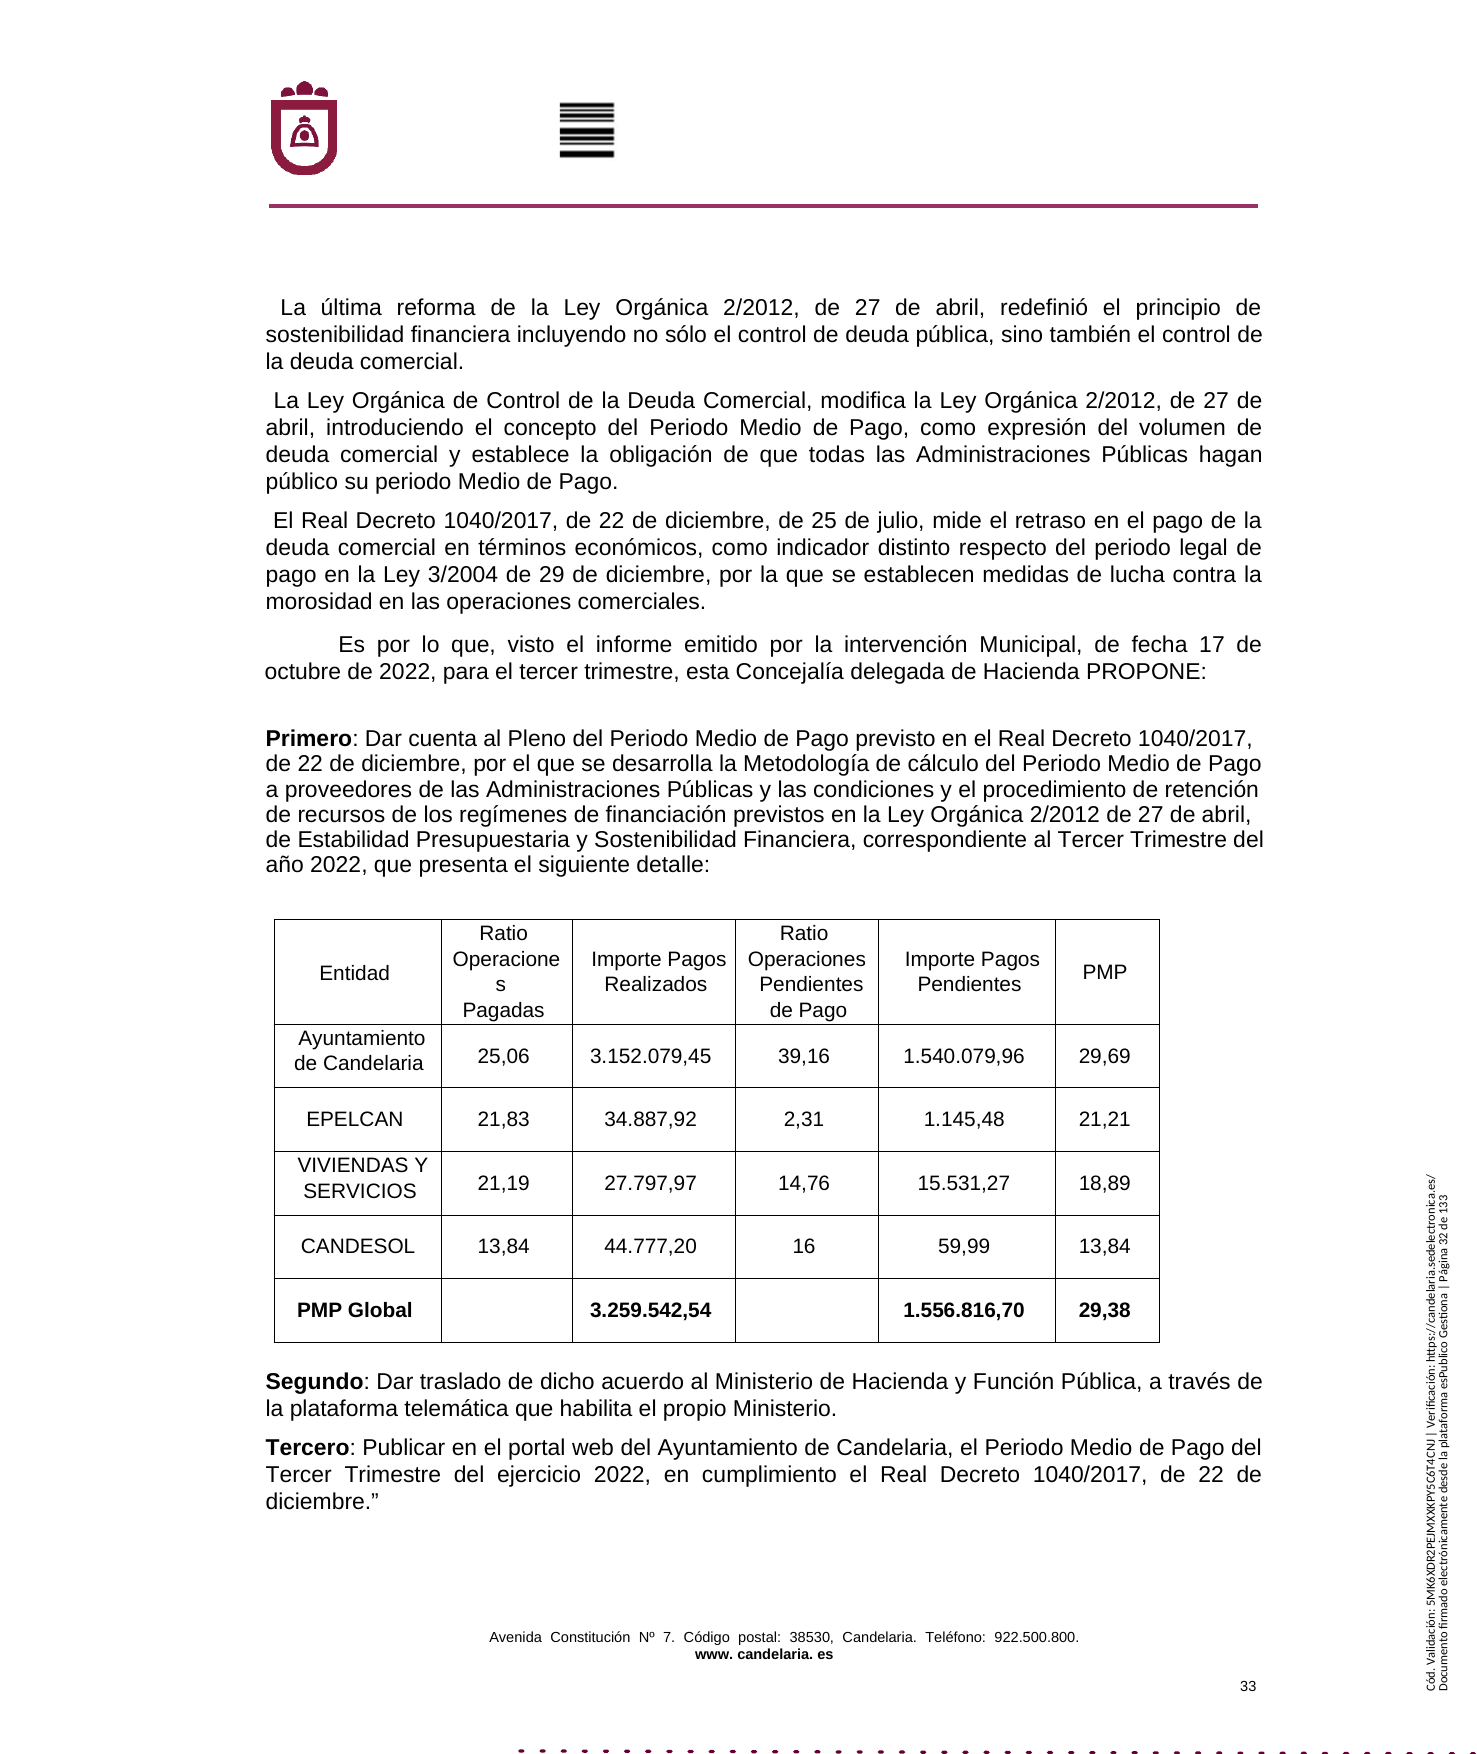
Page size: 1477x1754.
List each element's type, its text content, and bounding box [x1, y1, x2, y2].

table_header Importe Pagos Realizados [573, 920, 735, 1024]
table_cell 21,21 [1056, 1088, 1159, 1151]
table_cell 13,84 [442, 1216, 572, 1278]
table_cell 15.531,27 [879, 1152, 1055, 1214]
table_cell CANDESOL [275, 1216, 441, 1278]
table_cell 25,06 [442, 1025, 572, 1087]
table_cell 59,99 [879, 1216, 1055, 1278]
table_cell 14,76 [736, 1152, 878, 1214]
table_cell 2,31 [736, 1088, 878, 1151]
table_cell 34.887,92 [573, 1088, 735, 1151]
table_cell 16 [736, 1216, 878, 1278]
table_cell Ayuntamiento de Candelaria [275, 1025, 441, 1087]
text La última reforma de la Ley Orgánica 2/2012, de 27 de abril, redefinió el principio de sostenibilidad financiera incluyendo no sólo el control de deuda pública, sino también el control de la deuda comercial. [265, 294, 1263, 374]
table_cell 3.152.079,45 [573, 1025, 735, 1087]
table_cell VIVIENDAS Y SERVICIOS [275, 1152, 441, 1214]
table_cell 27.797,97 [573, 1152, 735, 1214]
table_cell 29,38 [1056, 1279, 1159, 1342]
table_header PMP [1056, 920, 1159, 1024]
table_cell 13,84 [1056, 1216, 1159, 1278]
table_header Ratio Operaciones Pendientes de Pago [736, 920, 878, 1024]
table_cell 1.540.079,96 [879, 1025, 1055, 1087]
table_cell 1.556.816,70 [879, 1279, 1055, 1342]
table_cell 18,89 [1056, 1152, 1159, 1214]
table_cell [736, 1279, 878, 1342]
table_cell 21,19 [442, 1152, 572, 1214]
table_header Importe Pagos Pendientes [879, 920, 1055, 1024]
text Segundo: Dar traslado de dicho acuerdo al Ministerio de Hacienda y Función Pública, a través de la plataforma telemática que habilita el propio Ministerio. [265, 1368, 1263, 1422]
text Primero: Dar cuenta al Pleno del Periodo Medio de Pago previsto en el Real Decreto 1040/2017, de 22 de diciembre, por el que se desarrolla la Metodología de cálculo del Periodo Medio de Pago a proveedores de las Administraciones Públicas y las condiciones y el procedimiento de retención de recursos de los regímenes de financiación previstos en la Ley Orgánica 2/2012 de 27 de abril, de Estabilidad Presupuestaria y Sostenibilidad Financiera, correspondiente al Tercer Trimestre del año 2022, que presenta el siguiente detalle: [265, 726, 1267, 878]
table_cell 3.259.542,54 [573, 1279, 735, 1342]
text El Real Decreto 1040/2017, de 22 de diciembre, de 25 de julio, mide el retraso en el pago de la deuda comercial en términos económicos, como indicador distinto respecto del periodo legal de pago en la Ley 3/2004 de 29 de diciembre, por la que se establecen medidas de lucha contra la morosidad en las operaciones comerciales. [265, 507, 1263, 614]
table_cell 1.145,48 [879, 1088, 1055, 1151]
table_header Ratio Operacione s Pagadas [442, 920, 572, 1024]
text Tercero: Publicar en el portal web del Ayuntamiento de Candelaria, el Periodo Medio de Pago del Tercer Trimestre del ejercicio 2022, en cumplimiento el Real Decreto 1040/2017, de 22 de diciembre.” [265, 1434, 1263, 1514]
table_header Entidad [275, 920, 441, 1024]
table_cell 21,83 [442, 1088, 572, 1151]
text Es por lo que, visto el informe emitido por la intervención Municipal, de fecha 17 de octubre de 2022, para el tercer trimestre, esta Concejalía delegada de Hacienda PROPONE: [264, 631, 1263, 684]
text La Ley Orgánica de Control de la Deuda Comercial, modifica la Ley Orgánica 2/2012, de 27 de abril, introduciendo el concepto del Periodo Medio de Pago, como expresión del volumen de deuda comercial y establece la obligación de que todas las Administraciones Públicas hagan público su periodo Medio de Pago. [265, 387, 1263, 494]
table_cell 39,16 [736, 1025, 878, 1087]
table_cell [442, 1279, 572, 1342]
table_cell PMP Global [275, 1279, 441, 1342]
table_cell 44.777,20 [573, 1216, 735, 1278]
table_cell EPELCAN [275, 1088, 441, 1151]
table_cell 29,69 [1056, 1025, 1159, 1087]
